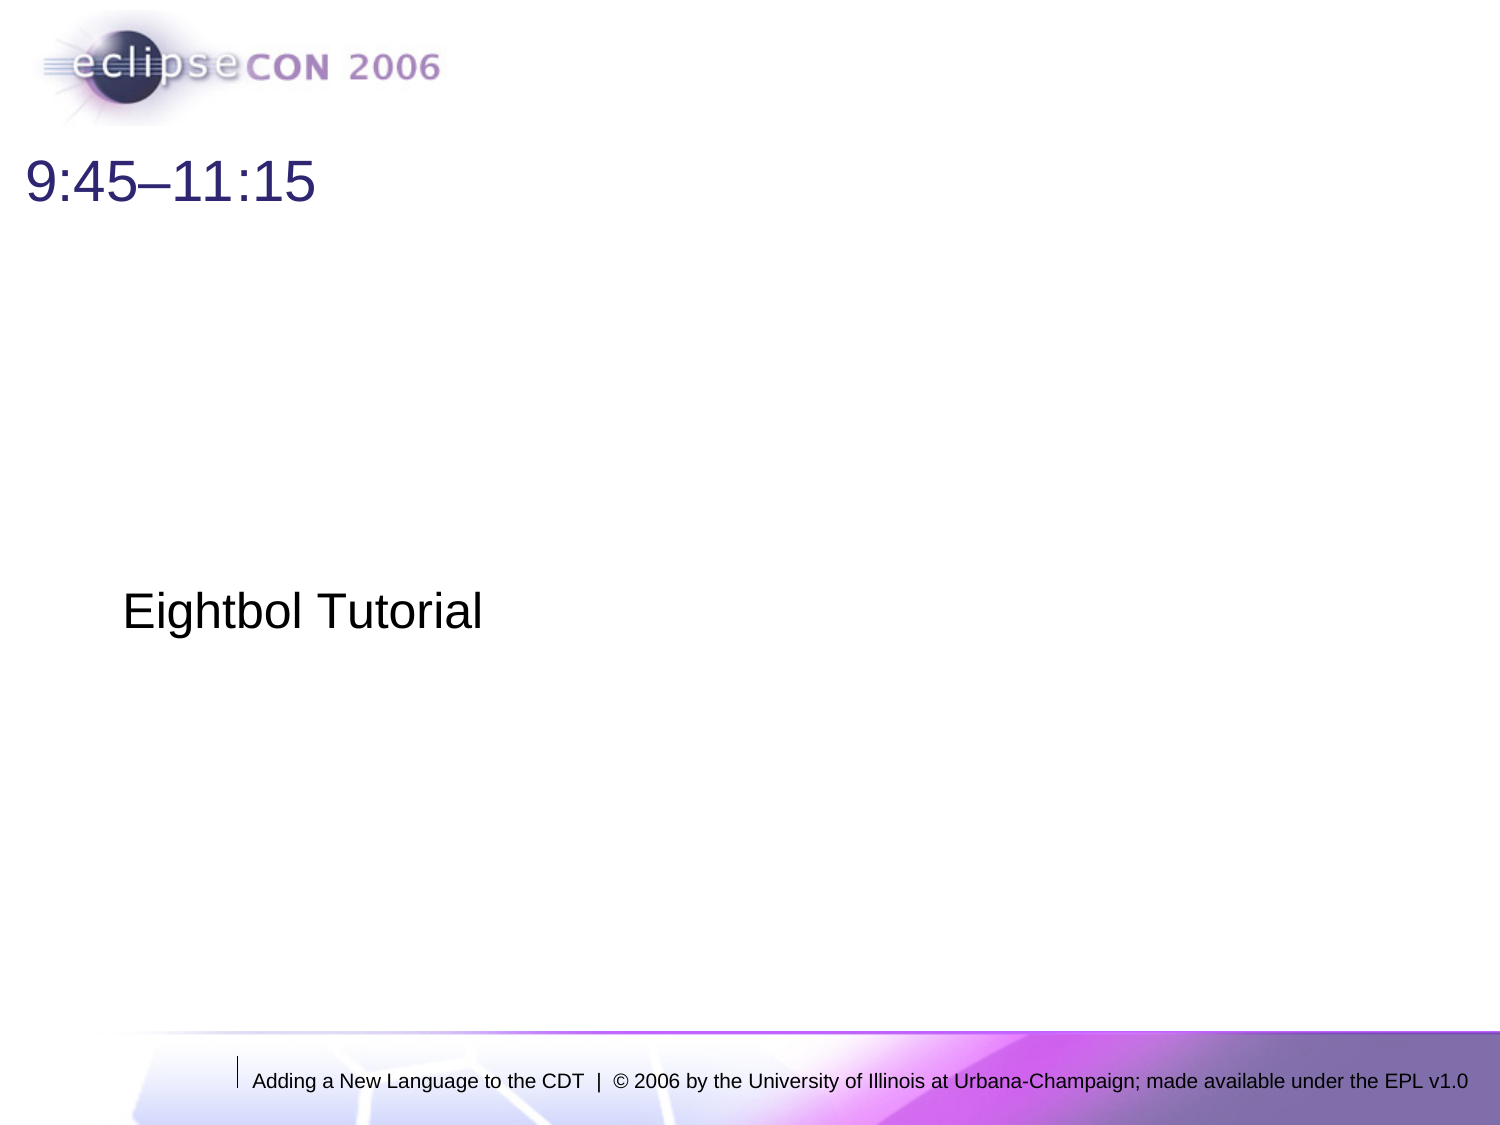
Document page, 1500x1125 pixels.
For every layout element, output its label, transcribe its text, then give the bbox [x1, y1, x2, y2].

subtitle Eightbol Tutorial [108, 291, 1378, 932]
picture [31, 10, 1040, 126]
title 9:45–11:15 [25, 142, 1378, 225]
picture [0, 1031, 1500, 1125]
